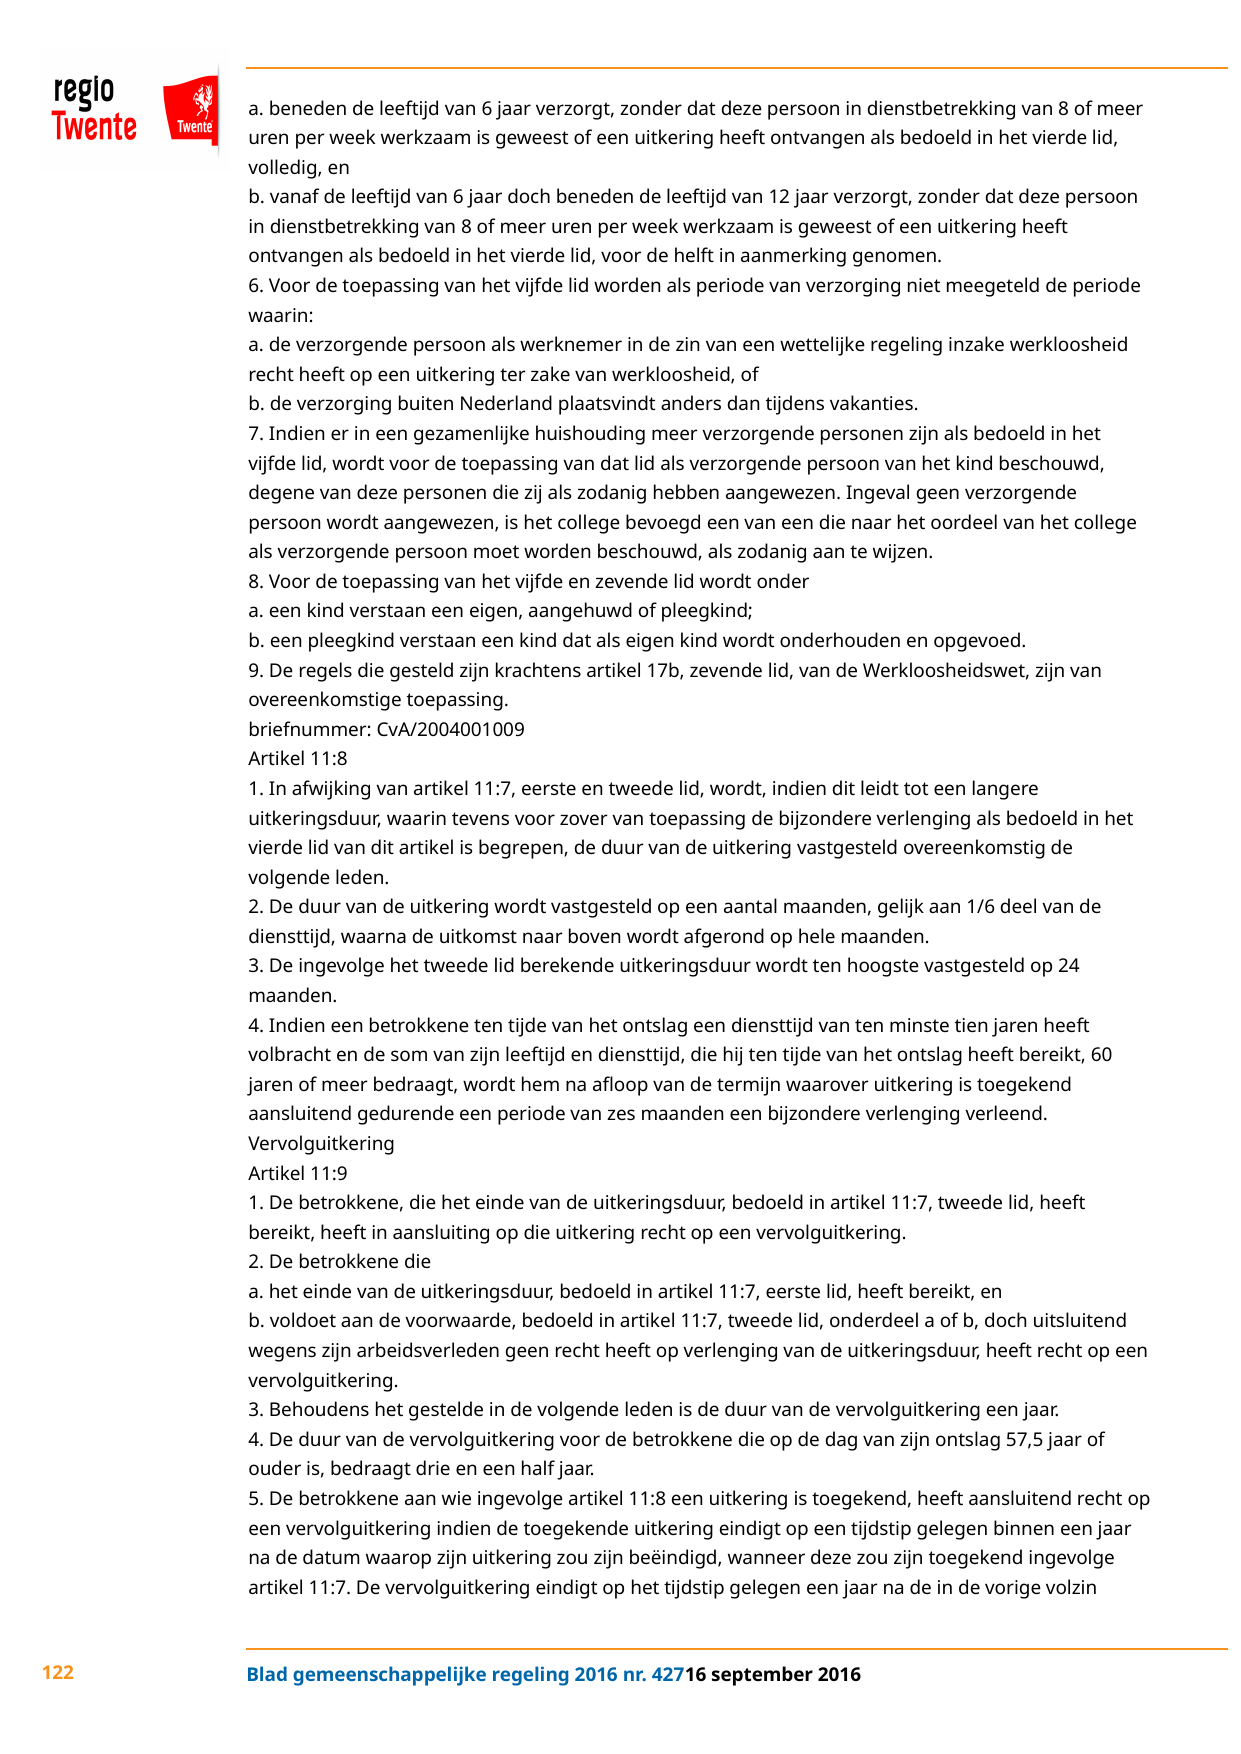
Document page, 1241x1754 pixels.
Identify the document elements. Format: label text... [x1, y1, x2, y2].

text 1. In afwijking van artikel 11:7, eerste en tweede lid, wordt, indien dit leidt tot een langere uitkeringsduur, waarin tevens voor zover van toepassing de bijzondere verlenging als bedoeld in het vierde lid van dit artikel is begrepen, de duur van de uitkering vastgesteld overeenkomstig de volgende leden. [248, 775, 1152, 890]
text 3. De ingevolge het tweede lid berekende uitkeringsduur wordt ten hoogste vastgesteld op 24 maanden. [248, 953, 1152, 1008]
picture [41, 47, 231, 172]
text briefnummer: CvA/2004001009 [248, 716, 1152, 742]
text a. beneden de leeftijd van 6 jaar verzorgt, zonder dat deze persoon in dienstbetrekking van 8 of meer uren per week werkzaam is geweest of een uitkering heeft ontvangen als bedoeld in het vierde lid, volledig, en [248, 95, 1152, 180]
text b. vanaf de leeftijd van 6 jaar doch beneden de leeftijd van 12 jaar verzorgt, zonder dat deze persoon in dienstbetrekking van 8 of meer uren per week werkzaam is geweest of een uitkering heeft ontvangen als bedoeld in het vierde lid, voor de helft in aanmerking genomen. [248, 183, 1152, 268]
text 4. De duur van de vervolguitkering voor de betrokkene die op de dag van zijn ontslag 57,5 jaar of ouder is, bedraagt drie en een half jaar. [248, 1426, 1152, 1481]
text 6. Voor de toepassing van het vijfde lid worden als periode van verzorging niet meegeteld de periode waarin: [248, 272, 1152, 328]
text 7. Indien er in een gezamenlijke huishouding meer verzorgende personen zijn als bedoeld in het vijfde lid, wordt voor de toepassing van dat lid als verzorgende persoon van het kind beschouwd, degene van deze personen die zij als zodanig hebben aangewezen. Ingeval geen verzorgende persoon wordt aangewezen, is het college bevoegd een van een die naar het oordeel van het college als verzorgende persoon moet worden beschouwd, als zodanig aan te wijzen. [248, 420, 1152, 564]
text Artikel 11:9 [248, 1160, 1152, 1186]
text b. de verzorging buiten Nederland plaatsvindt anders dan tijdens vakanties. [248, 391, 1152, 416]
text Vervolguitkering [248, 1130, 1152, 1156]
text 3. Behoudens het gestelde in de volgende leden is de duur van de vervolguitkering een jaar. [248, 1396, 1152, 1422]
text 9. De regels die gesteld zijn krachtens artikel 17b, zevende lid, van de Werkloosheidswet, zijn van overeenkomstige toepassing. [248, 657, 1152, 712]
text 2. De betrokkene die [248, 1248, 1152, 1274]
text 5. De betrokkene aan wie ingevolge artikel 11:8 een uitkering is toegekend, heeft aansluitend recht op een vervolguitkering indien de toegekende uitkering eindigt op een tijdstip gelegen binnen een jaar na de datum waarop zijn uitkering zou zijn beëindigd, wanneer deze zou zijn toegekend ingevolge artikel 11:7. De vervolguitkering eindigt op het tijdstip gelegen een jaar na de in de vorige volzin [248, 1485, 1152, 1600]
text 8. Voor de toepassing van het vijfde en zevende lid wordt onder [248, 568, 1152, 594]
text a. een kind verstaan een eigen, aangehuwd of pleegkind; [248, 598, 1152, 623]
text a. de verzorgende persoon als werknemer in de zin van een wettelijke regeling inzake werkloosheid recht heeft op een uitkering ter zake van werkloosheid, of [248, 331, 1152, 387]
text b. een pleegkind verstaan een kind dat als eigen kind wordt onderhouden en opgevoed. [248, 627, 1152, 653]
text a. het einde van de uitkeringsduur, bedoeld in artikel 11:7, eerste lid, heeft bereikt, en [248, 1278, 1152, 1304]
text Artikel 11:8 [248, 746, 1152, 771]
text b. voldoet aan de voorwaarde, bedoeld in artikel 11:7, tweede lid, onderdeel a of b, doch uitsluitend wegens zijn arbeidsverleden geen recht heeft op verlenging van de uitkeringsduur, heeft recht op een vervolguitkering. [248, 1308, 1152, 1393]
text 4. Indien een betrokkene ten tijde van het ontslag een diensttijd van ten minste tien jaren heeft volbracht en de som van zijn leeftijd en diensttijd, die hij ten tijde van het ontslag heeft bereikt, 60 jaren of meer bedraagt, wordt hem na afloop van de termijn waarover uitkering is toegekend aansluitend gedurende een periode van zes maanden een bijzondere verlenging verleend. [248, 1012, 1152, 1126]
text 2. De duur van de uitkering wordt vastgesteld op een aantal maanden, gelijk aan 1/6 deel van de diensttijd, waarna de uitkomst naar boven wordt afgerond op hele maanden. [248, 893, 1152, 949]
text 1. De betrokkene, die het einde van de uitkeringsduur, bedoeld in artikel 11:7, tweede lid, heeft bereikt, heeft in aansluiting op die uitkering recht op een vervolguitkering. [248, 1189, 1152, 1245]
